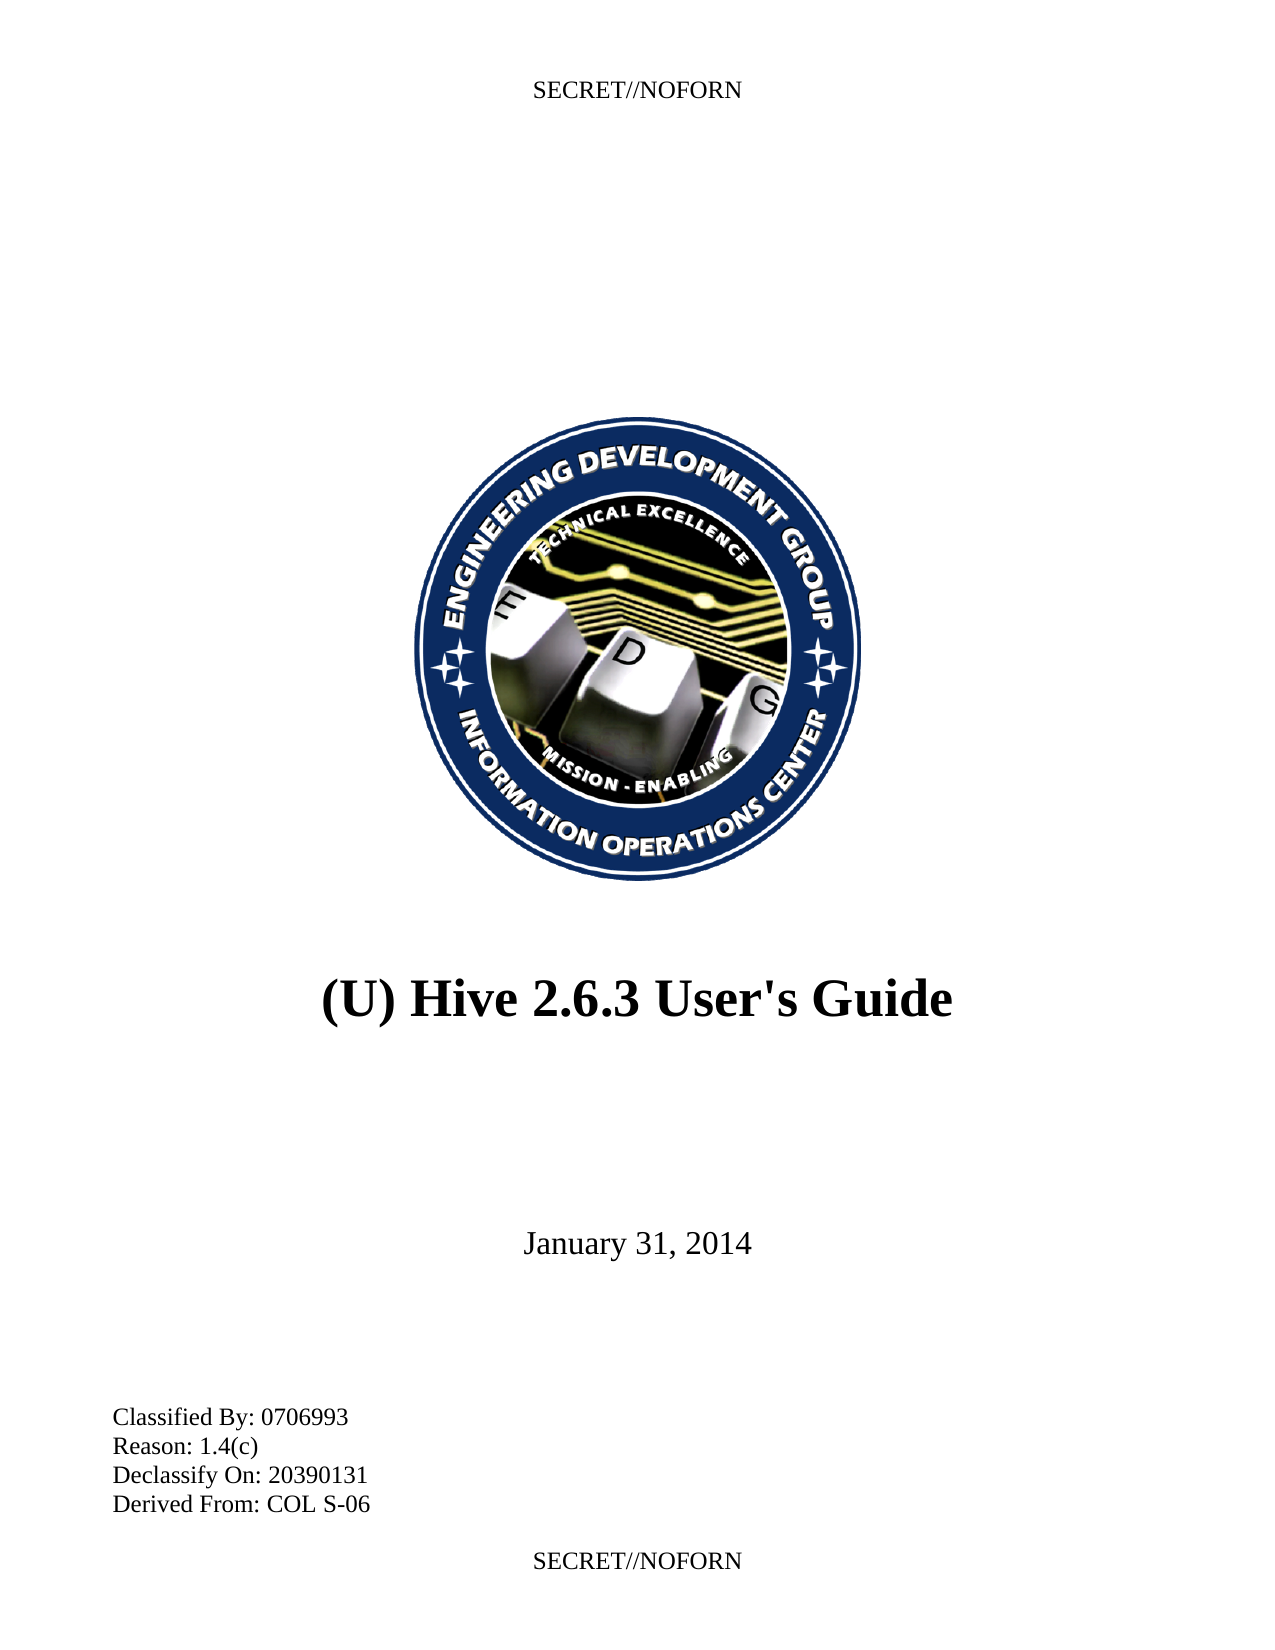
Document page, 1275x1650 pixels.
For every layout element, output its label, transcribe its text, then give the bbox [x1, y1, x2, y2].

title (U) Hive 2.6.3 User's Guide [112, 966, 1162, 1028]
text January 31, 2014 [112, 1223, 1162, 1261]
picture [414, 417, 861, 882]
